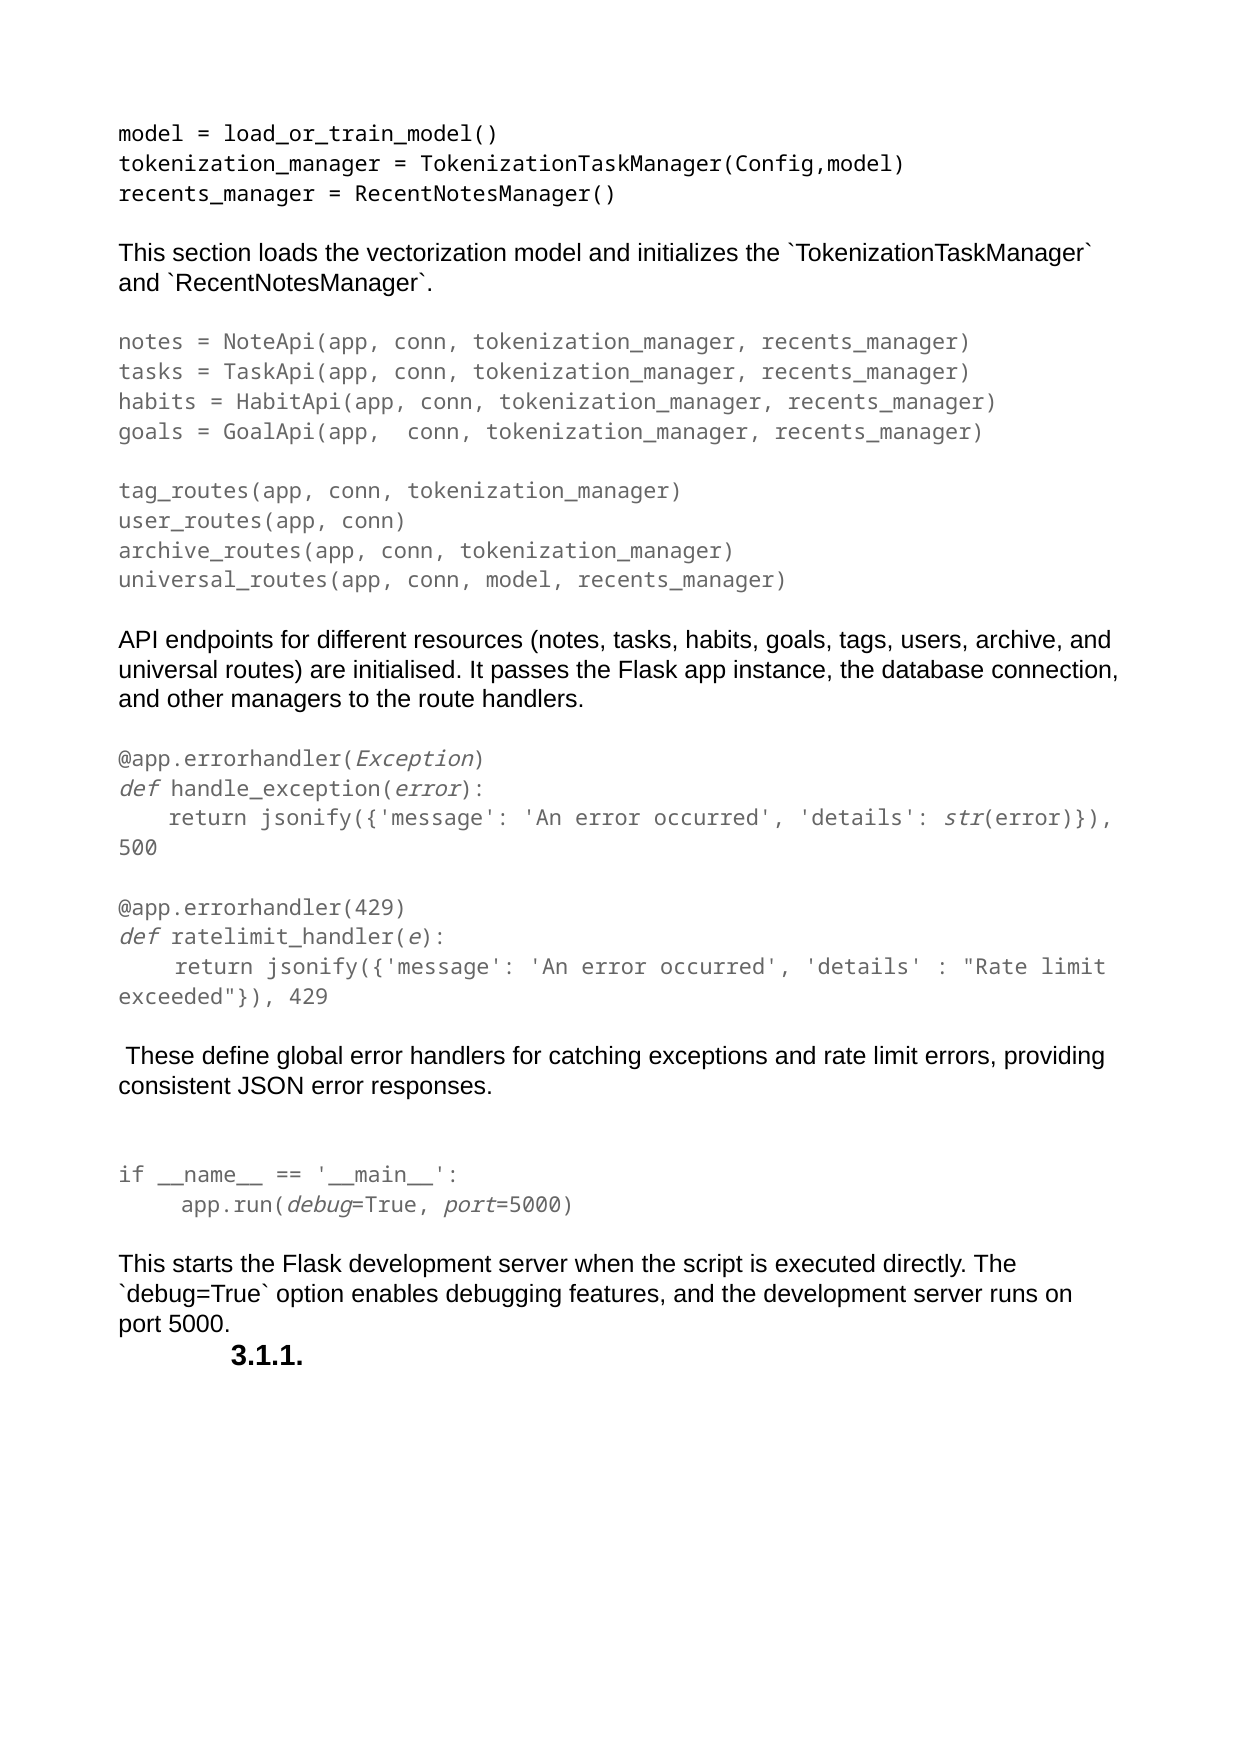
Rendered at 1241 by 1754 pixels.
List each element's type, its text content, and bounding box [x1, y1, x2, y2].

text These define global error handlers for catching exceptions and rate limit errors, providing consistent JSON error responses. [118, 1040, 1122, 1100]
text return jsonify({'message': 'An error occurred', 'details' : "Rate limit exceeded"}), 429 [118, 951, 1122, 1011]
text archive_routes(app, conn, tokenization_manager) [118, 535, 1122, 564]
text tasks = TaskApi(app, conn, tokenization_manager, recents_manager) [118, 356, 1122, 386]
text user_routes(app, conn) [118, 505, 1122, 535]
text recents_manager = RecentNotesManager() [118, 178, 1122, 207]
text @app.errorhandler(429) [118, 892, 1122, 921]
text model = load_or_train_model() [118, 118, 1122, 148]
text notes = NoteApi(app, conn, tokenization_manager, recents_manager) [118, 326, 1122, 356]
text universal_routes(app, conn, model, recents_manager) [118, 564, 1122, 594]
text app.run(debug=True, port=5000) [118, 1189, 1122, 1219]
text tokenization_manager = TokenizationTaskManager(Config,model) [118, 148, 1122, 178]
text if __name__ == '__main__': [118, 1159, 1122, 1189]
text return jsonify({'message': 'An error occurred', 'details': str(error)}), 500 [118, 802, 1122, 862]
text This starts the Flask development server when the script is executed directly. The `debug=True` option enables debugging features, and the development server runs on port 5000. [118, 1248, 1122, 1337]
text This section loads the vectorization model and initializes the `TokenizationTaskManager` and `RecentNotesManager`. [118, 237, 1122, 297]
text goals = GoalApi(app, conn, tokenization_manager, recents_manager) [118, 416, 1122, 445]
text API endpoints for different resources (notes, tasks, habits, goals, tags, users, archive, and universal routes) are initialised. It passes the Flask app instance, the database connection, and other managers to the route handlers. [118, 624, 1122, 713]
text def ratelimit_handler(e): [118, 921, 1122, 951]
text habits = HabitApi(app, conn, tokenization_manager, recents_manager) [118, 386, 1122, 416]
text def handle_exception(error): [118, 772, 1122, 802]
text tag_routes(app, conn, tokenization_manager) [118, 475, 1122, 505]
text @app.errorhandler(Exception) [118, 743, 1122, 772]
